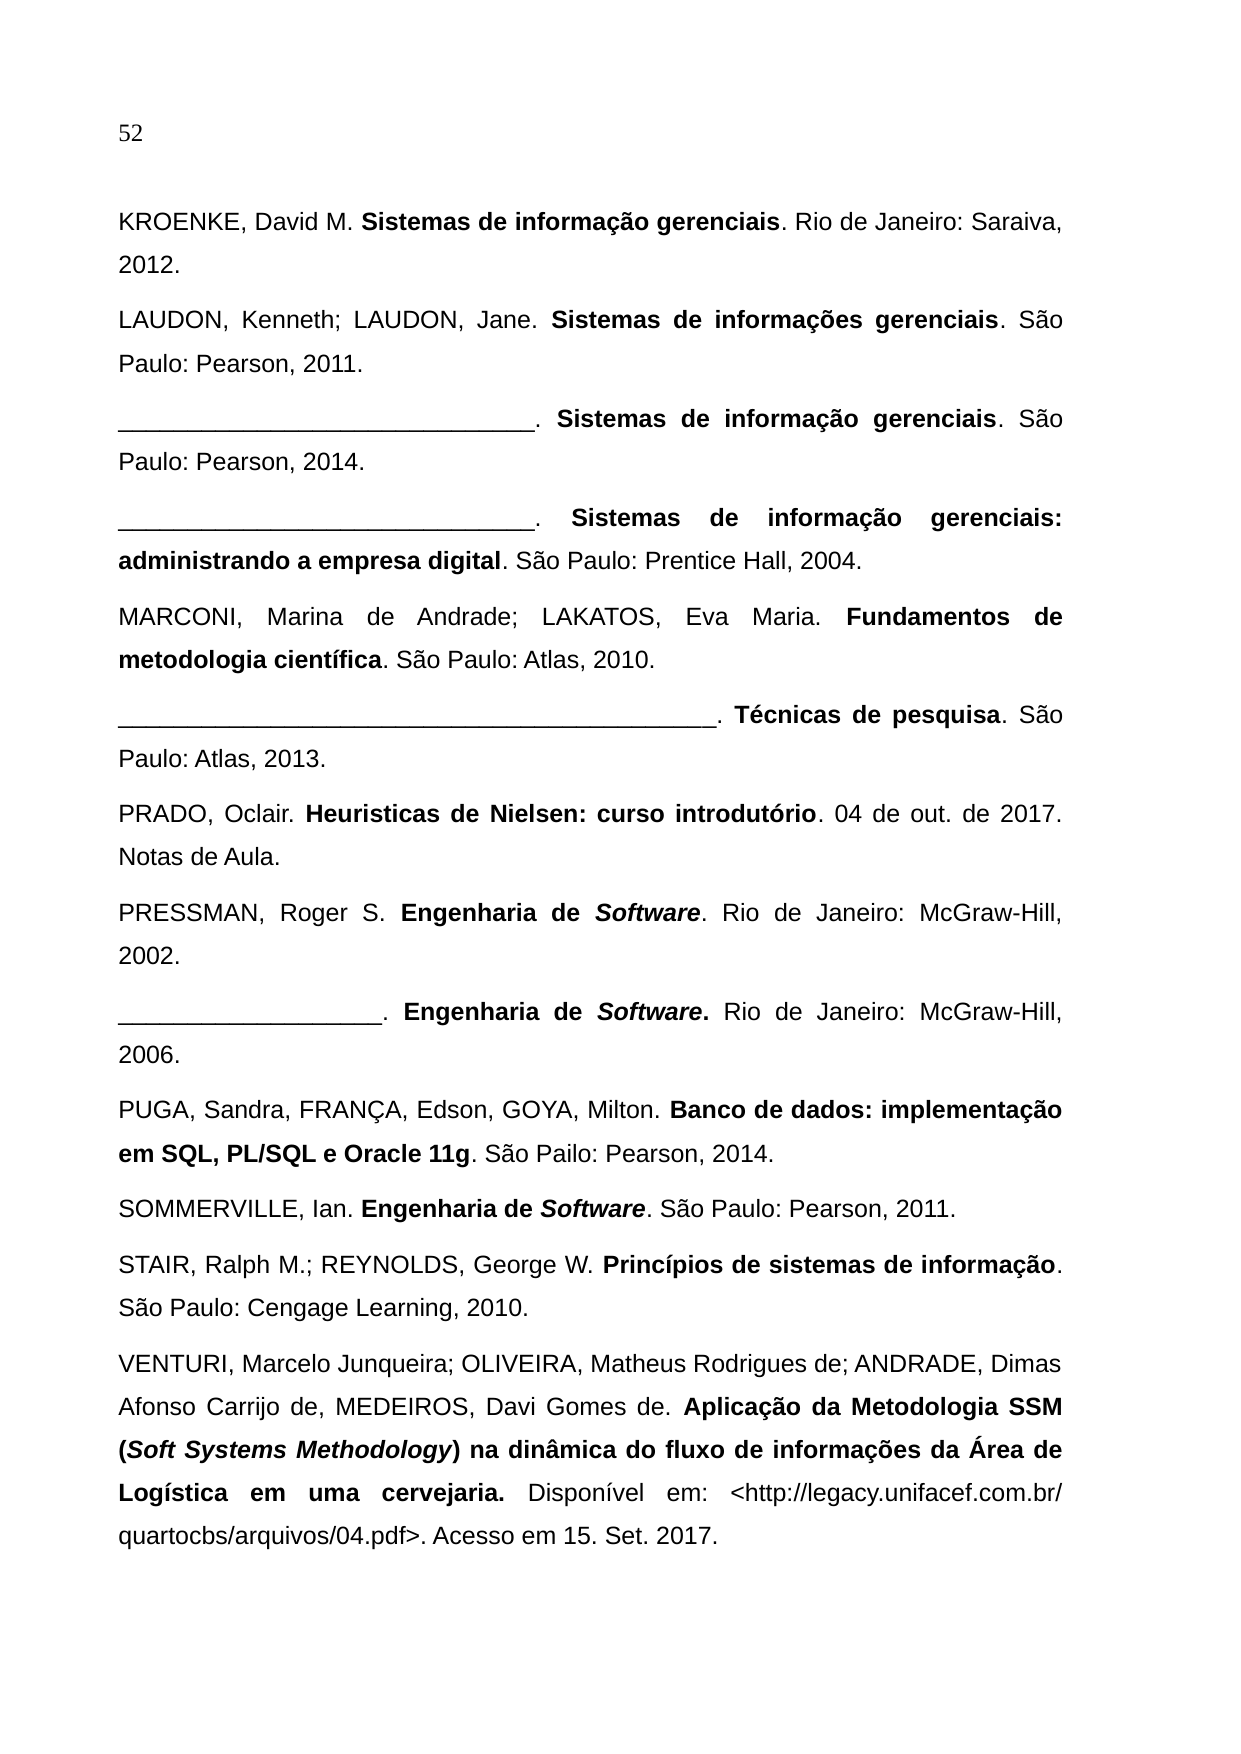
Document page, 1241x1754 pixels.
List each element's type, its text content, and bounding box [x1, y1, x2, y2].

text VENTURI, Marcelo Junqueira; OLIVEIRA, Matheus Rodrigues de; ANDRADE, Dimas Afonso Carrijo de, MEDEIROS, Davi Gomes de. Aplicação da Metodologia SSM (Soft Systems Methodology) na dinâmica do fluxo de informações da Área de Logística em uma cervejaria. Disponível em: <http://legacy.unifacef.com.br/ quartocbs/arquivos/04.pdf>. Acesso em 15. Set. 2017. [118, 1348, 1063, 1550]
text PRESSMAN, Roger S. Engenharia de Software. Rio de Janeiro: McGraw-Hill, 2002. [118, 898, 1063, 970]
text PRADO, Oclair. Heuristicas de Nielsen: curso introdutório. 04 de out. de 2017. Notas de Aula. [118, 799, 1063, 871]
text STAIR, Ralph M.; REYNOLDS, George W. Princípios de sistemas de informação. São Paulo: Cengage Learning, 2010. [118, 1250, 1063, 1322]
text ______________________________. Sistemas de informação gerenciais: administrando a empresa digital. São Paulo: Prentice Hall, 2004. [118, 503, 1063, 575]
text ___________________. Engenharia de Software. Rio de Janeiro: McGraw-Hill, 2006. [118, 997, 1063, 1068]
text KROENKE, David M. Sistemas de informação gerenciais. Rio de Janeiro: Saraiva, 2012. [118, 207, 1063, 278]
text PUGA, Sandra, FRANÇA, Edson, GOYA, Milton. Banco de dados: implementação em SQL, PL/SQL e Oracle 11g. São Pailo: Pearson, 2014. [118, 1095, 1063, 1167]
text SOMMERVILLE, Ian. Engenharia de Software. São Paulo: Pearson, 2011. [118, 1194, 1063, 1223]
text ___________________________________________. Técnicas de pesquisa. São Paulo: Atlas, 2013. [118, 700, 1063, 772]
text MARCONI, Marina de Andrade; LAKATOS, Eva Maria. Fundamentos de metodologia científica. São Paulo: Atlas, 2010. [118, 602, 1063, 673]
text ______________________________. Sistemas de informação gerenciais. São Paulo: Pearson, 2014. [118, 404, 1063, 476]
text LAUDON, Kenneth; LAUDON, Jane. Sistemas de informações gerenciais. São Paulo: Pearson, 2011. [118, 305, 1063, 377]
